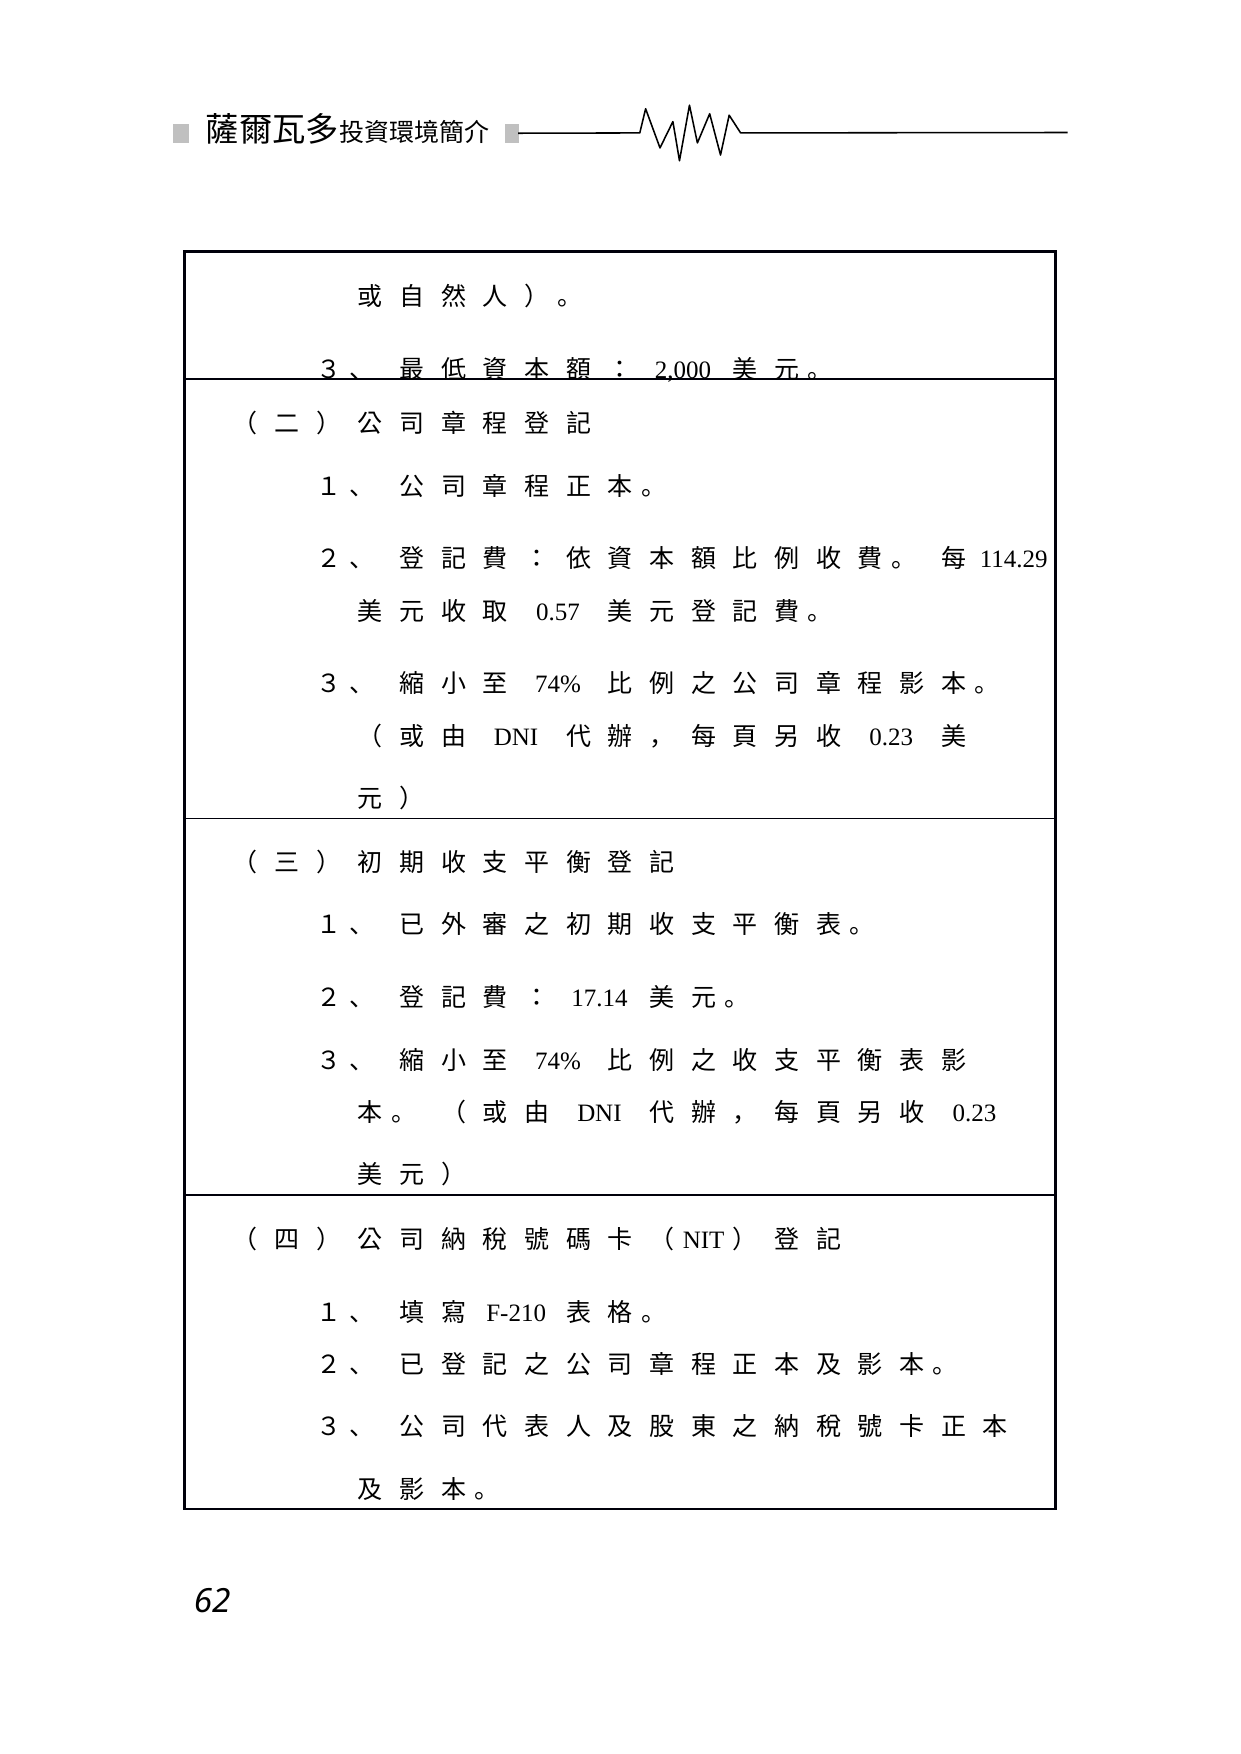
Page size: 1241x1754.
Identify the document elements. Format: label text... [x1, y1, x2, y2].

table_cell （三）初期收支平衡登記 １、已外審之初期收支平衡表。 ２、登記費：17.14美元。 ３、縮小至74%比例之收支平衡表影本。（或由DNI代辦，每頁另收0.23美元） [186, 819, 1054, 1194]
table_header 或自然人）。 ３、最低資本額：2,000美元。 [186, 253, 1054, 378]
table_cell （二）公司章程登記 １、公司章程正本。 ２、登記費：依資本額比例收費。每114.29美元收取0.57美元登記費。 ３、縮小至74%比例之公司章程影本。（或由DNI代辦，每頁另收0.23美元） [186, 380, 1054, 817]
table_cell （四）公司納稅號碼卡（NIT）登記 １、填寫F-210表格。 ２、已登記之公司章程正本及影本。 ３、公司代表人及股東之納稅號卡正本及影本。 [186, 1196, 1054, 1508]
